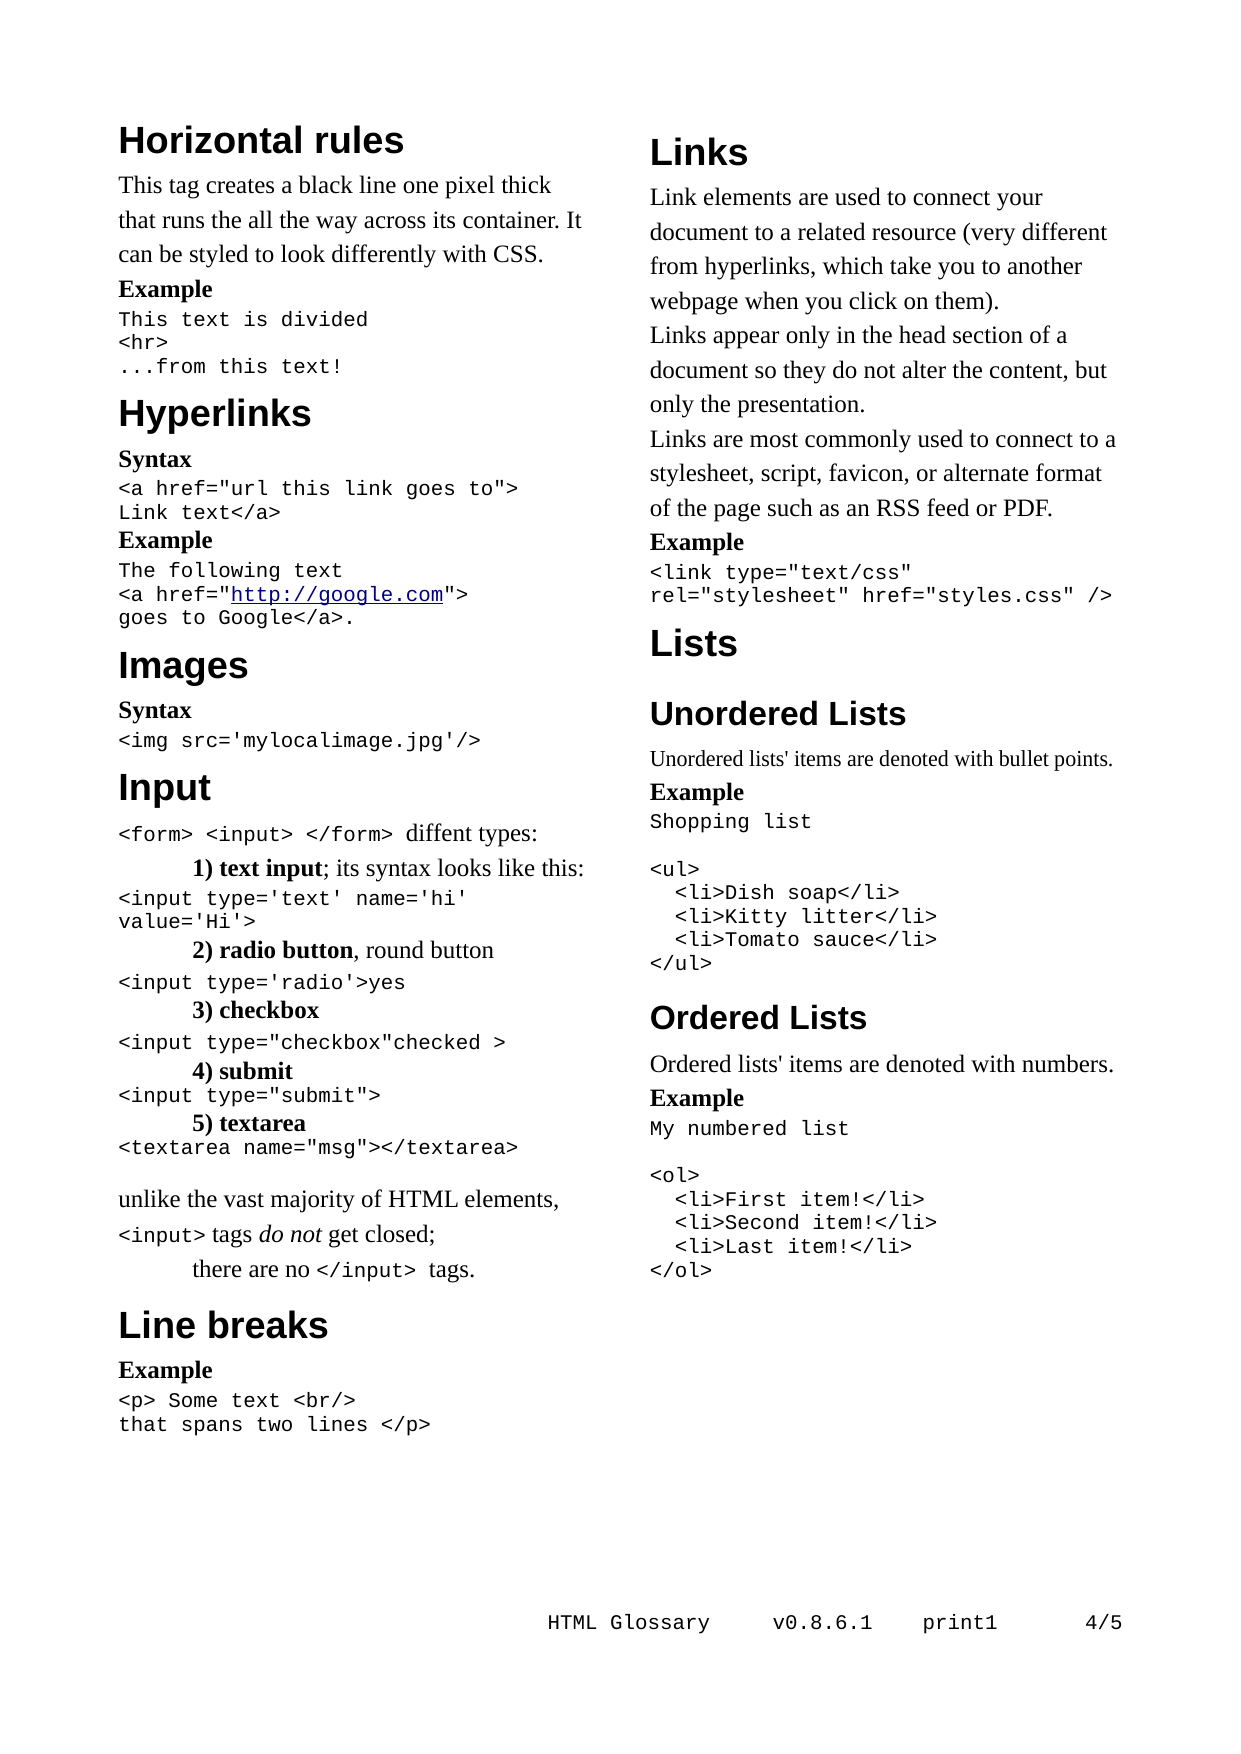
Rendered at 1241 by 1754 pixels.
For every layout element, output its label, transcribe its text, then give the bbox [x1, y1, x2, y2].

text <img src='mylocalimage.jpg'/> [118, 730, 591, 753]
text 3) checkbox [118, 995, 591, 1026]
text <link type="text/css" rel="stylesheet" href="styles.css" /> [649, 562, 1122, 609]
text <a href="url this link goes to"> [118, 478, 591, 502]
text Links are most commonly used to connect to a stylesheet, script, favicon, or alternate format of the page such as an RSS feed or PDF. [649, 424, 1122, 521]
text <form> <input> </form> diffent types: [118, 818, 591, 847]
text <li>Last item!</li> [649, 1236, 1122, 1259]
text goes to Google</a>. [118, 607, 591, 631]
text <ul> [649, 858, 1122, 882]
text Ordered lists' items are denoted with numbers. [649, 1049, 1122, 1077]
text This tag creates a black line one pixel thick that runs the all the way across its container. It can be styled to look differently with CSS. [118, 171, 591, 268]
text 5) textarea [118, 1108, 591, 1137]
text <li>Dish soap</li> [649, 882, 1122, 906]
text <li>Tomato sauce</li> [649, 929, 1122, 953]
text This text is divided [118, 308, 591, 332]
text Example [649, 1083, 1122, 1112]
text Links appear only in the head section of a document so they do not alter the content, but only the presentation. [649, 320, 1122, 418]
subtitle Horizontal rules [118, 118, 591, 162]
text <ol> [649, 1165, 1122, 1189]
text <input type='radio'>yes [118, 972, 591, 995]
subtitle Hyperlinks [118, 391, 591, 435]
text 2) radio button, round button [118, 935, 591, 966]
text <textarea name="msg"></textarea> [118, 1137, 591, 1161]
text Shopping list [649, 811, 1122, 835]
text <input type="submit"> [118, 1085, 591, 1108]
text <li>Second item!</li> [649, 1212, 1122, 1236]
text ...from this text! [118, 356, 591, 379]
text Example [118, 526, 591, 554]
text 1) text input; its syntax looks like this: [118, 853, 591, 882]
text <hr> [118, 332, 591, 356]
subtitle Images [118, 643, 591, 686]
subtitle Line breaks [118, 1303, 591, 1347]
subtitle Ordered Lists [649, 998, 1122, 1036]
text Example [649, 527, 1122, 556]
text <a href="http://google.com"> [118, 584, 591, 607]
text My numbered list [649, 1118, 1122, 1141]
text <input type='text' name='hi' value='Hi'> [118, 887, 591, 935]
text Example [649, 777, 1122, 806]
text <li>First item!</li> [649, 1189, 1122, 1212]
text <p> Some text <br/> [118, 1390, 591, 1414]
text <input type="checkbox"checked > [118, 1032, 591, 1056]
subtitle Lists [649, 621, 1122, 664]
subtitle Input [118, 765, 591, 809]
text 4) submit [118, 1056, 591, 1085]
text Syntax [118, 695, 591, 724]
text unlike the vast majority of HTML elements, <input> tags do not get closed; there are no </input> tags. [118, 1184, 591, 1285]
text </ul> [649, 953, 1122, 977]
text Unordered lists' items are denoted with bullet points. [649, 745, 1122, 772]
text that spans two lines </p> [118, 1414, 591, 1437]
text Link text</a> [118, 502, 591, 526]
text </ol> [649, 1259, 1122, 1283]
text Syntax [118, 444, 591, 472]
subtitle Links [649, 130, 1122, 173]
text Example [118, 1356, 591, 1384]
text Example [118, 274, 591, 303]
subtitle Unordered Lists [649, 694, 1122, 733]
text The following text [118, 560, 591, 584]
text <li>Kitty litter</li> [649, 906, 1122, 929]
text Link elements are used to connect your document to a related resource (very different from hyperlinks, which take you to another webpage when you click on them). [649, 182, 1122, 314]
